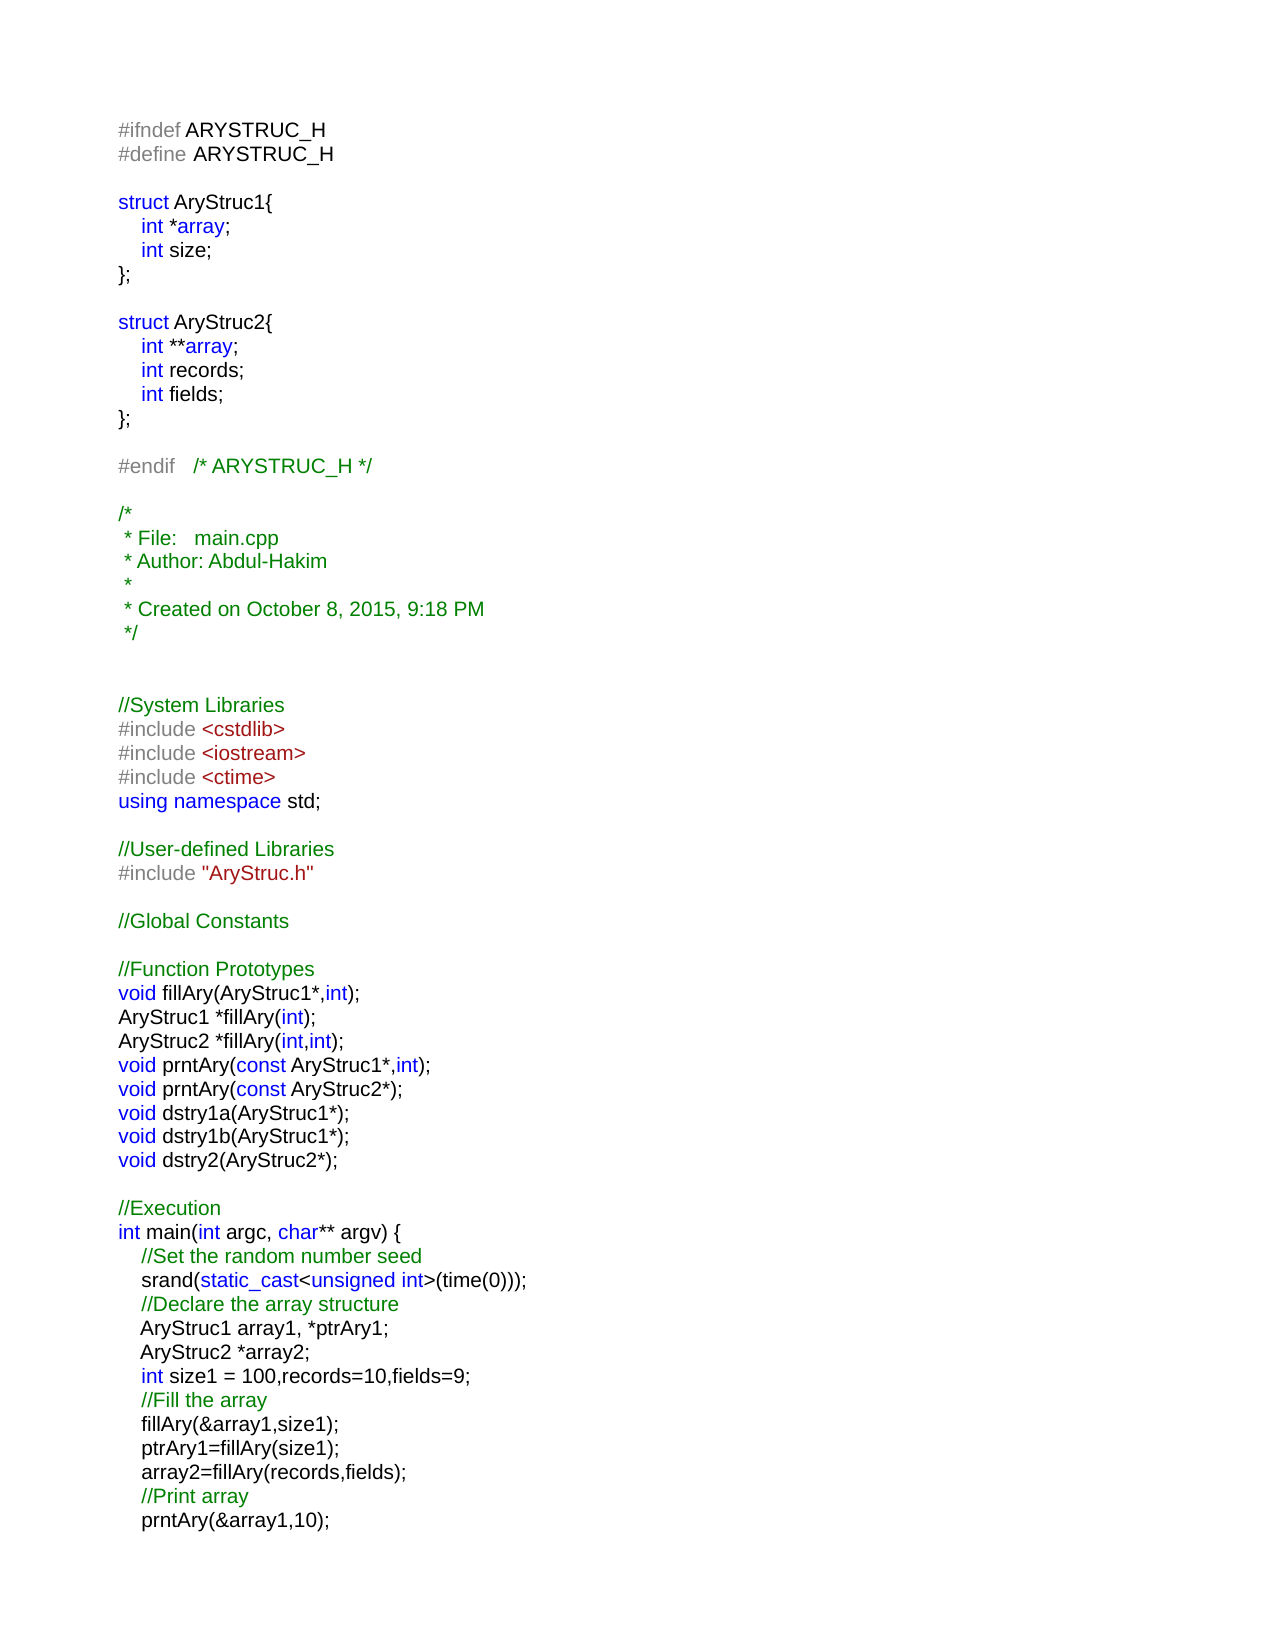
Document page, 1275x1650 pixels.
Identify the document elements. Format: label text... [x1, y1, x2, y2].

text void dstry1b(AryStruc1*); [118, 1124, 1157, 1148]
text */ [118, 621, 1157, 645]
text //Global Constants [118, 909, 1157, 933]
text srand(static_cast<unsigned int>(time(0))); [118, 1268, 1157, 1292]
text using namespace std; [118, 789, 1157, 813]
text int *array; [118, 214, 1157, 238]
text //User-defined Libraries [118, 837, 1157, 861]
text }; [118, 262, 1157, 286]
text * Created on October 8, 2015, 9:18 PM [118, 597, 1157, 621]
text //Print array [118, 1484, 1157, 1508]
text #endif /* ARYSTRUC_H */ [118, 453, 1157, 477]
text #ifndef ARYSTRUC_H [118, 118, 1157, 142]
text AryStruc2 *array2; [118, 1340, 1157, 1364]
text //Execution [118, 1196, 1157, 1220]
text array2=fillAry(records,fields); [118, 1460, 1157, 1484]
text }; [118, 406, 1157, 429]
text * [118, 573, 1157, 597]
text void fillAry(AryStruc1*,int); [118, 981, 1157, 1004]
text struct AryStruc1{ [118, 190, 1157, 214]
text void dstry2(AryStruc2*); [118, 1148, 1157, 1172]
text int records; [118, 358, 1157, 382]
text AryStruc1 array1, *ptrAry1; [118, 1316, 1157, 1340]
text AryStruc2 *fillAry(int,int); [118, 1028, 1157, 1052]
text #define ARYSTRUC_H [118, 142, 1157, 166]
text AryStruc1 *fillAry(int); [118, 1004, 1157, 1028]
text ptrAry1=fillAry(size1); [118, 1436, 1157, 1460]
text void prntAry(const AryStruc1*,int); [118, 1052, 1157, 1076]
text #include <cstdlib> [118, 717, 1157, 741]
text //Declare the array structure [118, 1292, 1157, 1316]
text //Function Prototypes [118, 957, 1157, 981]
text int fields; [118, 382, 1157, 406]
text #include <iostream> [118, 741, 1157, 765]
text * Author: Abdul-Hakim [118, 549, 1157, 573]
text fillAry(&array1,size1); [118, 1412, 1157, 1436]
text int main(int argc, char** argv) { [118, 1220, 1157, 1244]
text int size; [118, 238, 1157, 262]
text void prntAry(const AryStruc2*); [118, 1076, 1157, 1100]
text struct AryStruc2{ [118, 310, 1157, 334]
text #include "AryStruc.h" [118, 861, 1157, 885]
text //Set the random number seed [118, 1244, 1157, 1268]
text //System Libraries [118, 693, 1157, 717]
text /* [118, 501, 1157, 525]
text int size1 = 100,records=10,fields=9; [118, 1364, 1157, 1388]
text * File: main.cpp [118, 525, 1157, 549]
text #include <ctime> [118, 765, 1157, 789]
text void dstry1a(AryStruc1*); [118, 1100, 1157, 1124]
text prntAry(&array1,10); [118, 1508, 1157, 1532]
text //Fill the array [118, 1388, 1157, 1412]
text int **array; [118, 334, 1157, 358]
